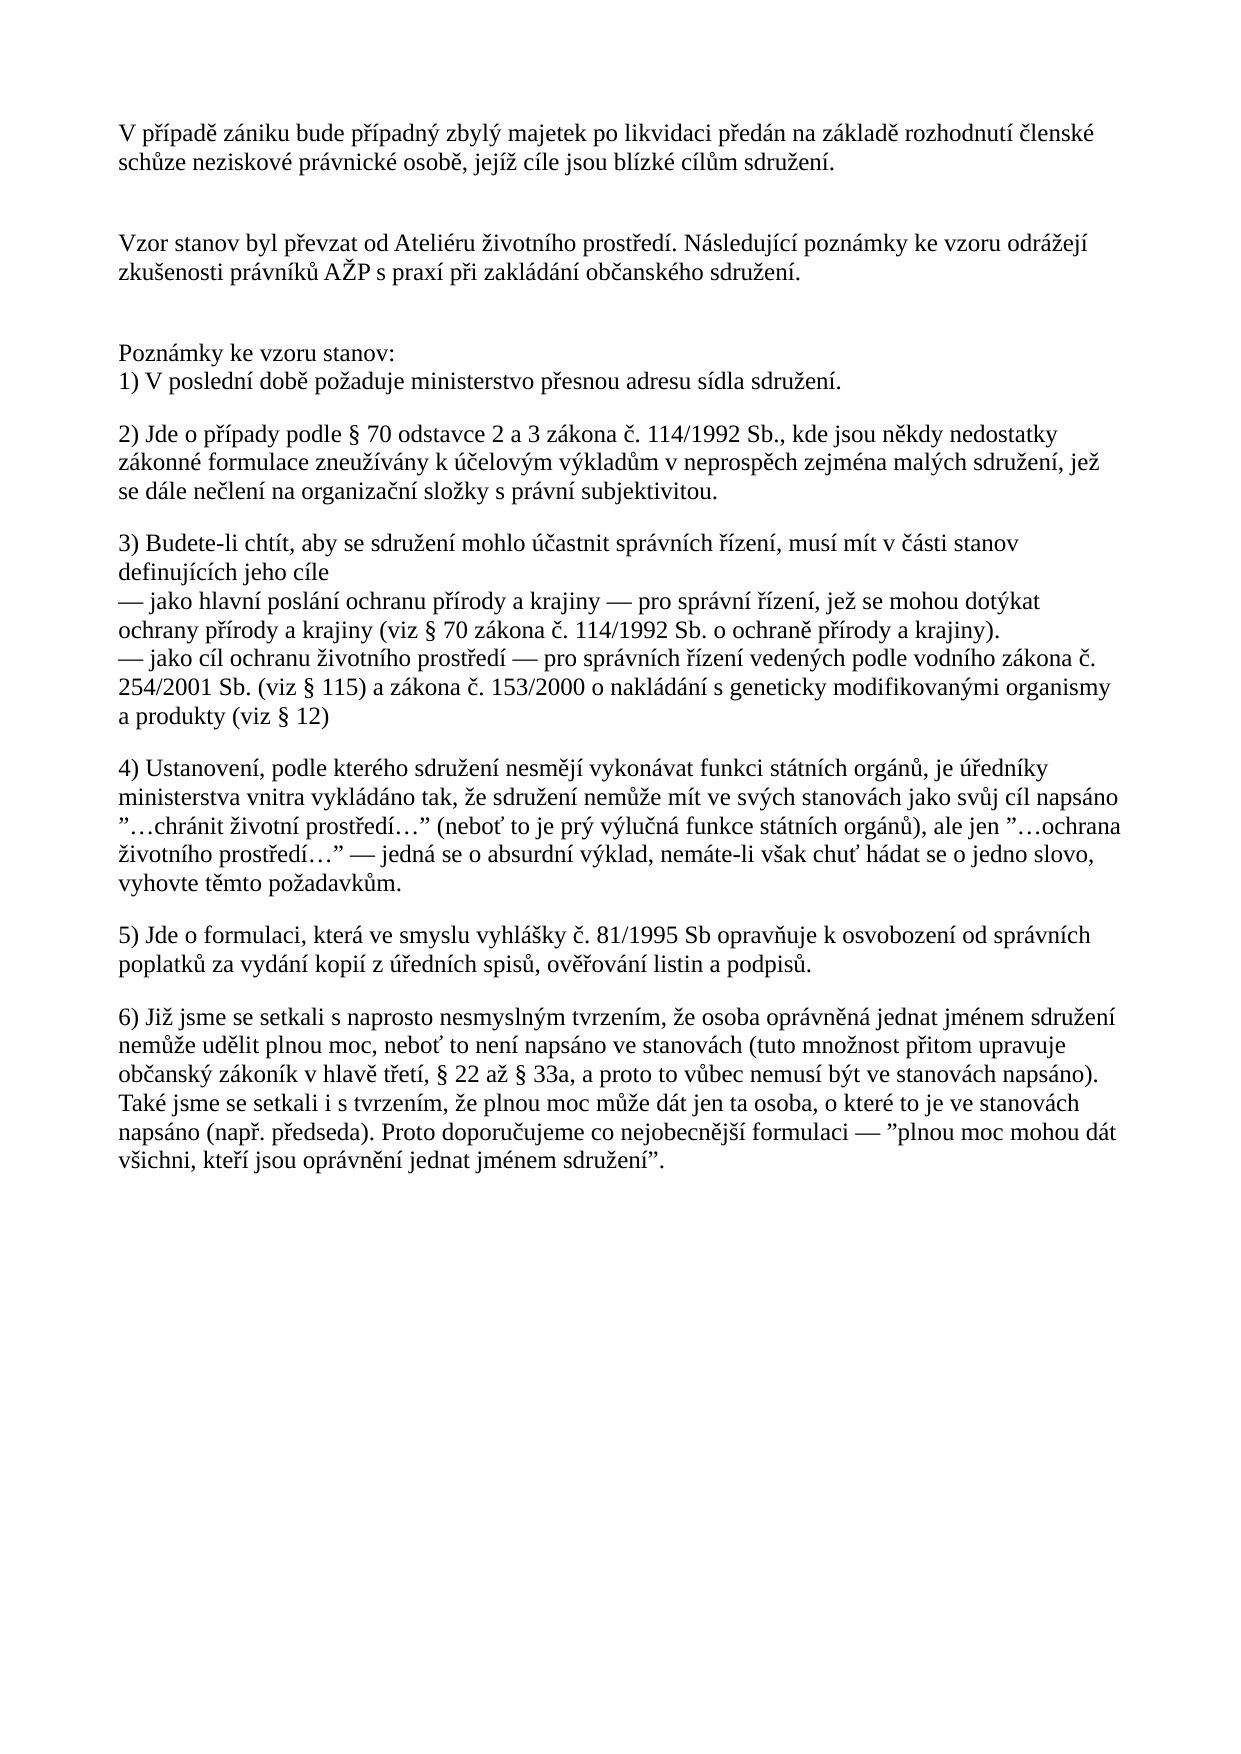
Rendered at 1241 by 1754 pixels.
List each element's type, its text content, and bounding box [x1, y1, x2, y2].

text 3) Budete-li chtít, aby se sdružení mohlo účastnit správních řízení, musí mít v části stanov definujících jeho cíle — jako hlavní poslání ochranu přírody a krajiny — pro správní řízení, jež se mohou dotýkat ochrany přírody a krajiny (viz § 70 zákona č. 114/1992 Sb. o ochraně přírody a krajiny). — jako cíl ochranu životního prostředí — pro správních řízení vedených podle vodního zákona č. 254/2001 Sb. (viz § 115) a zákona č. 153/2000 o nakládání s geneticky modifikovanými organismy a produkty (viz § 12) [118, 528, 1122, 730]
text Poznámky ke vzoru stanov: 1) V poslední době požaduje ministerstvo přesnou adresu sídla sdružení. [118, 309, 1122, 395]
text Vzor stanov byl převzat od Ateliéru životního prostředí. Následující poznámky ke vzoru odrážejí zkušenosti právníků AŽP s praxí při zakládání občanského sdružení. [118, 199, 1122, 285]
text 4) Ustanovení, podle kterého sdružení nesmějí vykonávat funkci státních orgánů, je úředníky ministerstva vnitra vykládáno tak, že sdružení nemůže mít ve svých stanovách jako svůj cíl napsáno ”…chránit životní prostředí…” (neboť to je prý výlučná funkce státních orgánů), ale jen ”…ochrana životního prostředí…” — jedná se o absurdní výklad, nemáte-li však chuť hádat se o jedno slovo, vyhovte těmto požadavkům. [118, 753, 1122, 897]
text 6) Již jsme se setkali s naprosto nesmyslným tvrzením, že osoba oprávněná jednat jménem sdružení nemůže udělit plnou moc, neboť to není napsáno ve stanovách (tuto množnost přitom upravuje občanský zákoník v hlavě třetí, § 22 až § 33a, a proto to vůbec nemusí být ve stanovách napsáno). Také jsme se setkali i s tvrzením, že plnou moc může dát jen ta osoba, o které to je ve stanovách napsáno (např. předseda). Proto doporučujeme co nejobecnější formulaci — ”plnou moc mohou dát všichni, kteří jsou oprávnění jednat jménem sdružení”. [118, 1002, 1122, 1174]
text 5) Jde o formulaci, která ve smyslu vyhlášky č. 81/1995 Sb opravňuje k osvobození od správních poplatků za vydání kopií z úředních spisů, ověřování listin a podpisů. [118, 921, 1122, 978]
text 2) Jde o případy podle § 70 odstavce 2 a 3 zákona č. 114/1992 Sb., kde jsou někdy nedostatky zákonné formulace zneužívány k účelovým výkladům v neprospěch zejména malých sdružení, jež se dále nečlení na organizační složky s právní subjektivitou. [118, 419, 1122, 505]
text V případě zániku bude případný zbylý majetek po likvidaci předán na základě rozhodnutí členské schůze neziskové právnické osobě, jejíž cíle jsou blízké cílům sdružení. [118, 118, 1122, 176]
